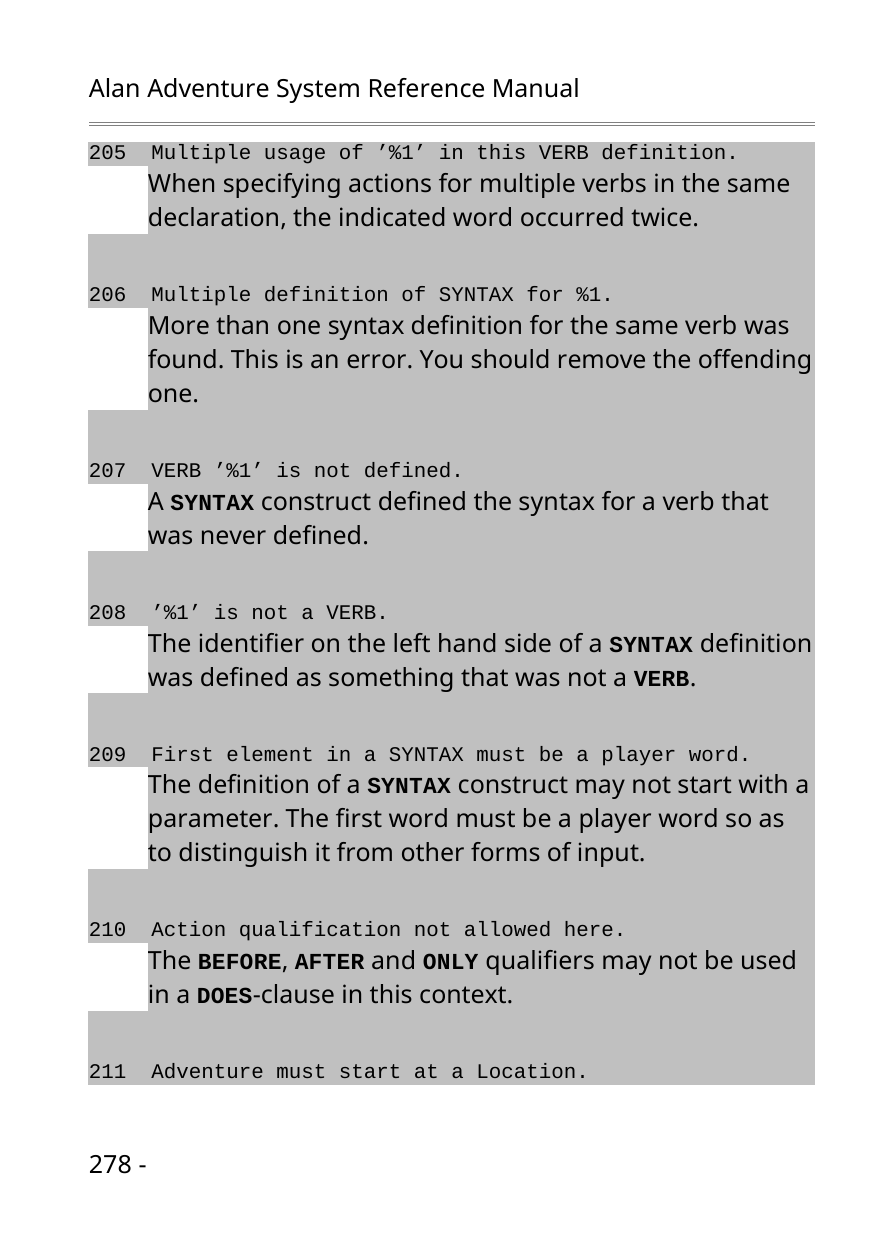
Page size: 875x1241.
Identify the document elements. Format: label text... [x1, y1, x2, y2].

text 211 Adventure must start at a Location. [88, 1061, 815, 1085]
text The BEFORE, AFTER and ONLY qualifiers may not be used in a DOES-clause in this context. [148, 943, 815, 1011]
text More than one syntax definition for the same verb was found. This is an error. You should remove the offending one. [148, 308, 815, 410]
text 209 First element in a SYNTAX must be a player word. [88, 743, 815, 767]
text 210 Action qualification not allowed here. [88, 919, 815, 943]
text 205 Multiple usage of ’%1’ in this VERB definition. [88, 142, 815, 166]
text 208 ’%1’ is not a VERB. [88, 602, 815, 626]
text A SYNTAX construct defined the syntax for a verb that was never de­fined. [148, 484, 815, 552]
text 206 Multiple definition of SYNTAX for %1. [88, 284, 815, 308]
text The definition of a SYNTAX construct may not start with a parameter. The first word must be a player word so as to distinguish it from other forms of input. [148, 767, 815, 869]
text 207 VERB ’%1’ is not defined. [88, 460, 815, 484]
text When specifying actions for multiple verbs in the same declaration, the indicated word occurred twice. [148, 166, 815, 234]
text The identifier on the left hand side of a SYNTAX definition was de­fined as something that was not a VERB. [148, 626, 815, 693]
